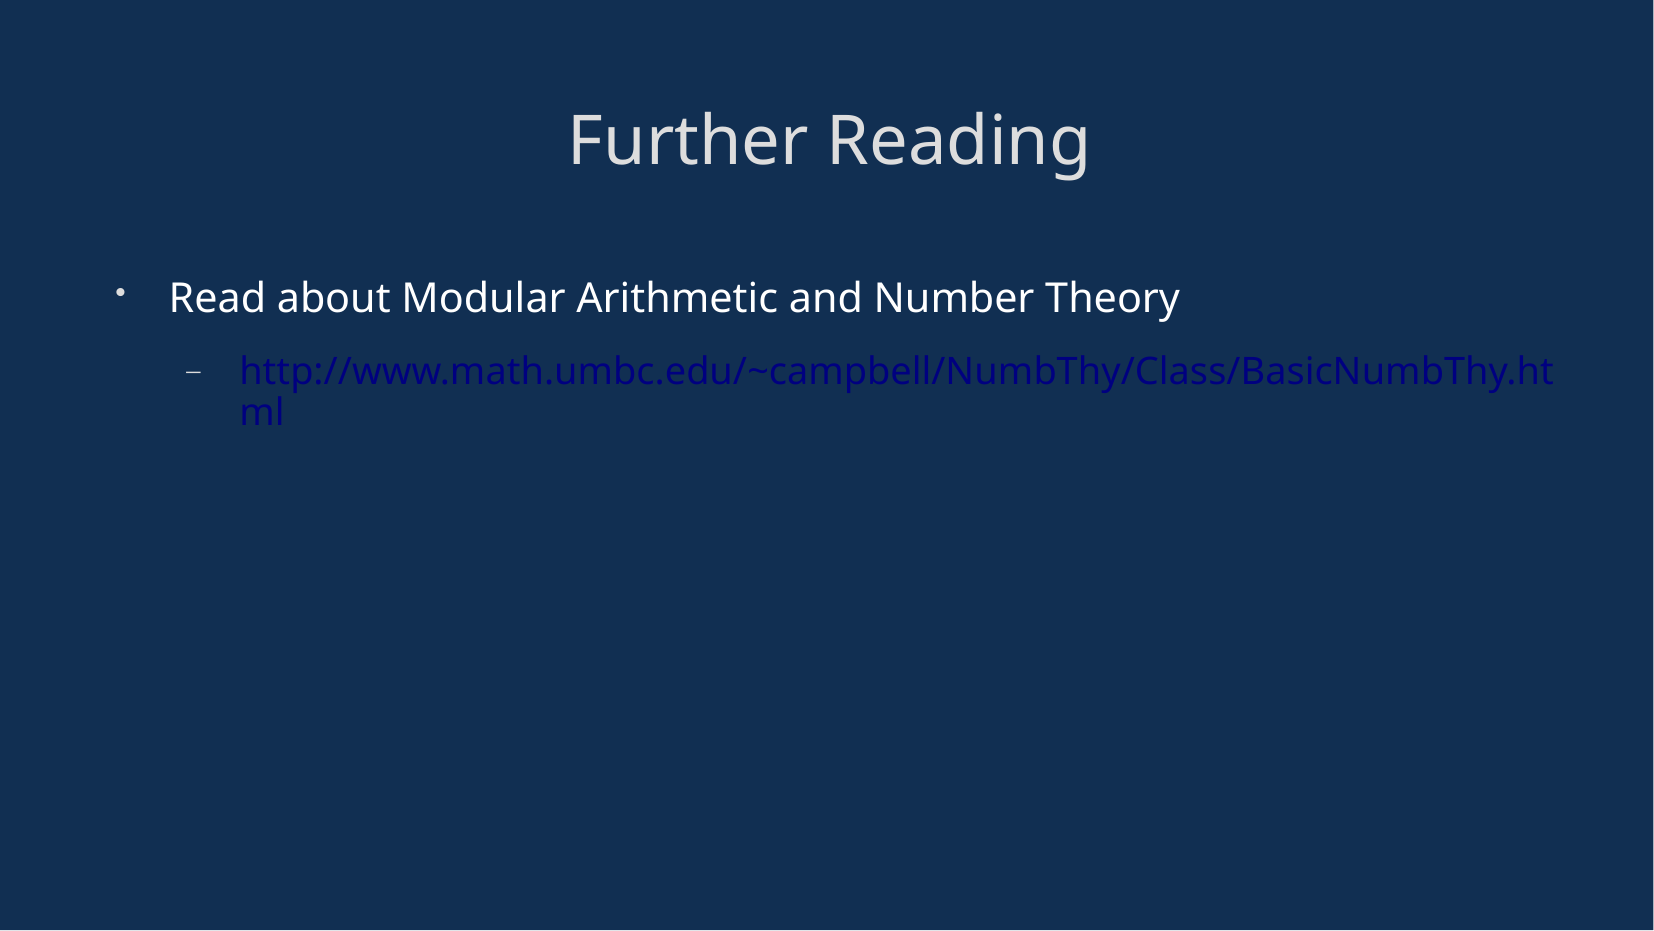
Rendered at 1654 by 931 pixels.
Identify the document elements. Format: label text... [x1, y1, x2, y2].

list Read about Modular Arithmetic and Number Theory http://www.math.umbc.edu/~campbell/NumbThy/Class/BasicNumbThy.html [97, 268, 1563, 806]
title Further Reading [97, 56, 1563, 220]
